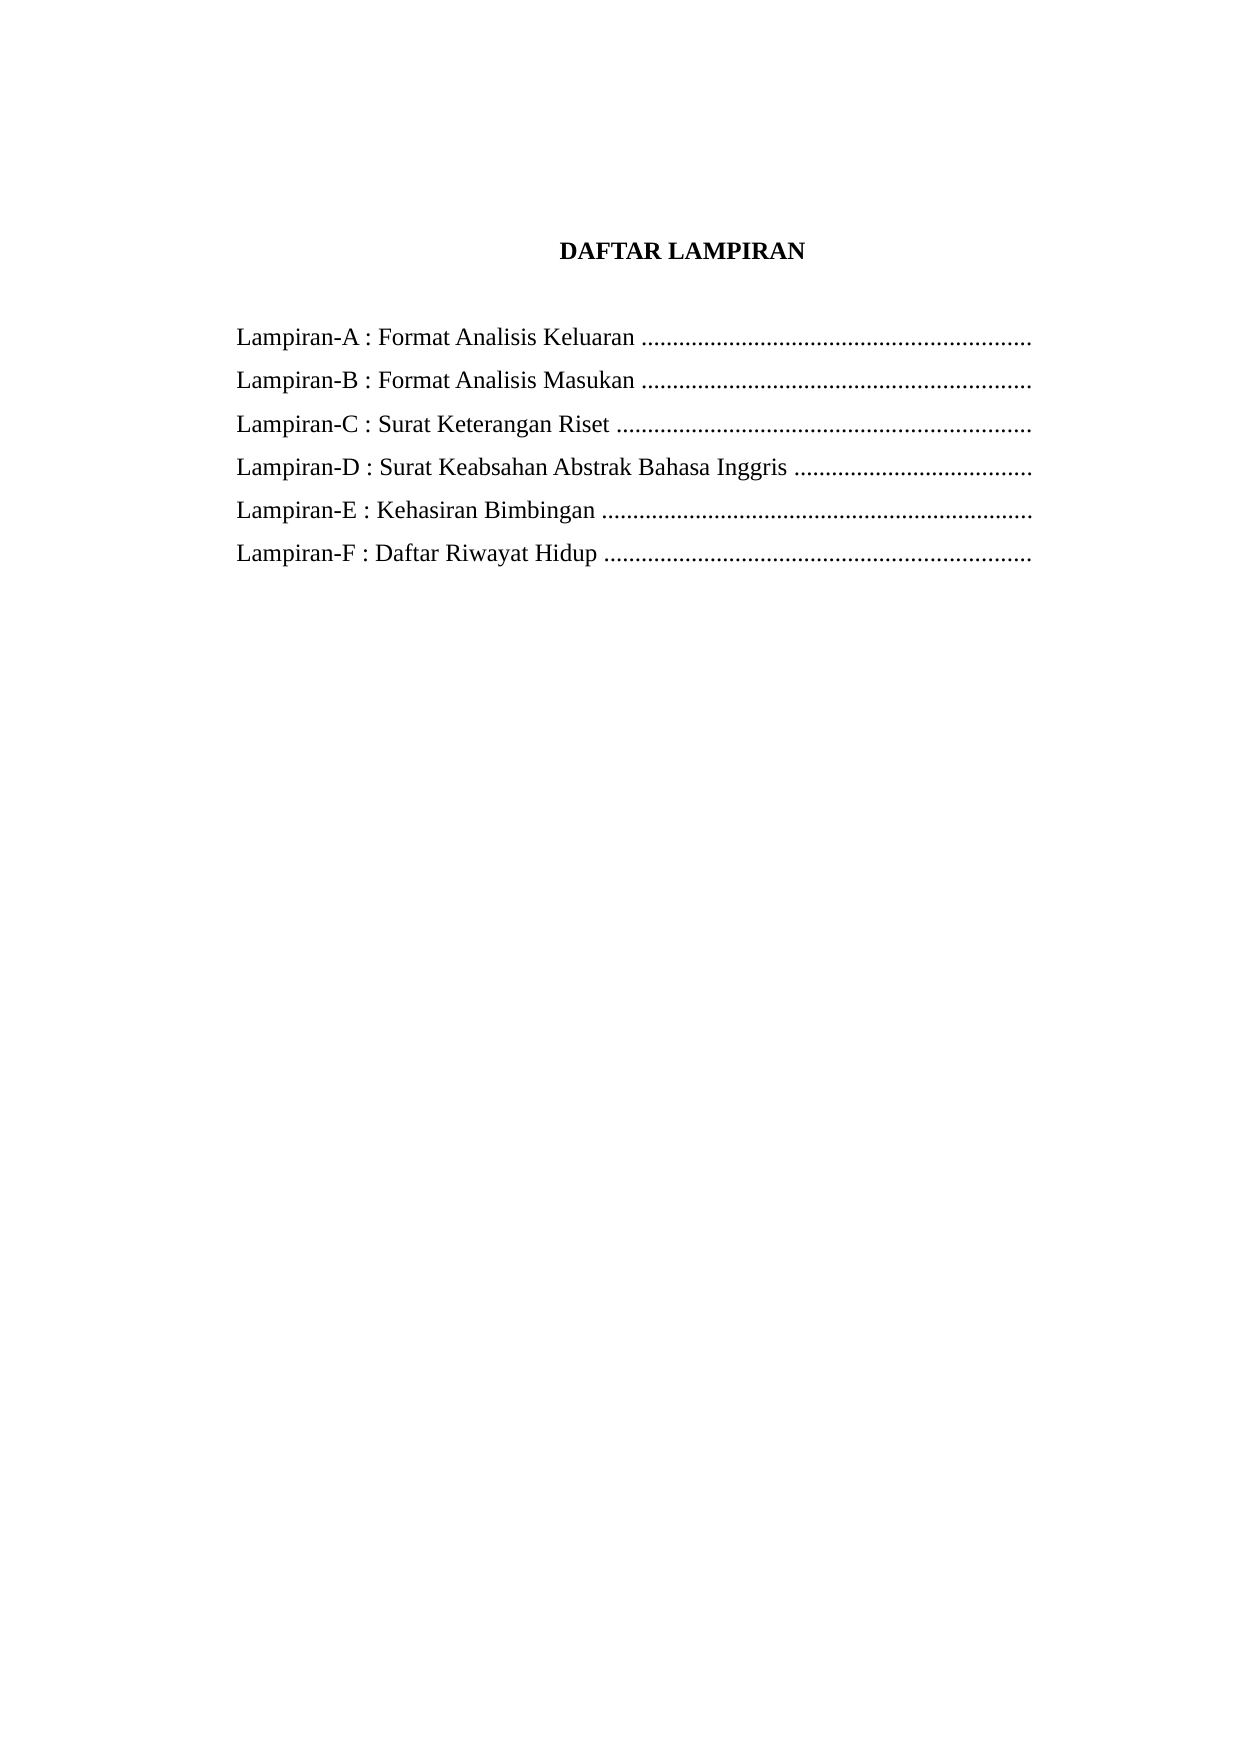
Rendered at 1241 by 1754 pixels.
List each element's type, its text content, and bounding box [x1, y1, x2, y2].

text Lampiran-E : Kehasiran Bimbingan [236, 495, 1128, 524]
text Lampiran-D : Surat Keabsahan Abstrak Bahasa Inggris [236, 452, 1128, 481]
text Lampiran-A : Format Analisis Keluaran [236, 322, 1128, 351]
text Lampiran-B : Format Analisis Masukan [236, 366, 1128, 394]
text Lampiran-C : Surat Keterangan Riset [236, 409, 1128, 437]
text Lampiran-F : Daftar Riwayat Hidup [236, 538, 1128, 567]
text DAFTAR LAMPIRAN [236, 236, 1128, 265]
